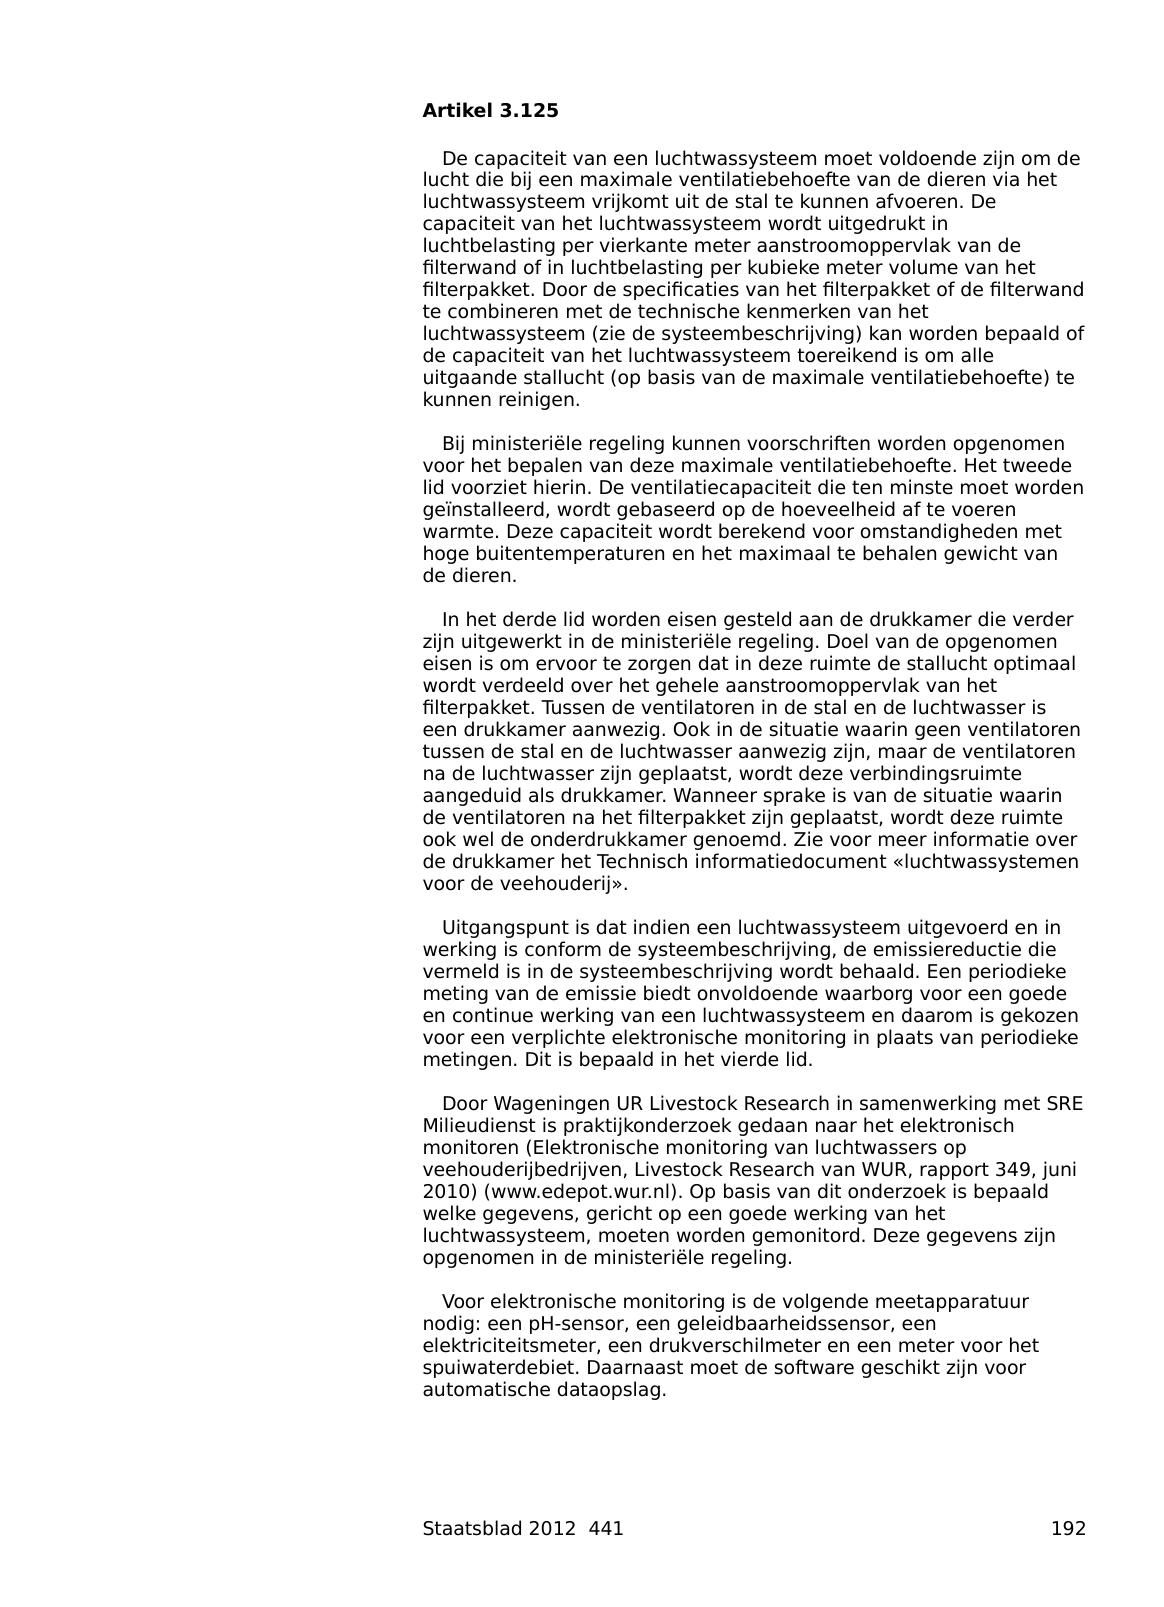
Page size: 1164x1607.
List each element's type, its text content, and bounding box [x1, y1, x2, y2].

text In het derde lid worden eisen gesteld aan de drukkamer die verder zijn uitgewerkt in de ministeriële regeling. Doel van de opgenomen eisen is om ervoor te zorgen dat in deze ruimte de stallucht optimaal wordt verdeeld over het gehele aanstroomoppervlak van het filterpakket. Tussen de ventilatoren in de stal en de luchtwasser is een drukkamer aanwezig. Ook in de situatie waarin geen ventilatoren tussen de stal en de luchtwasser aanwezig zijn, maar de ventilatoren na de luchtwasser zijn geplaatst, wordt deze verbindingsruimte aangeduid als drukkamer. Wanneer sprake is van de situatie waarin de ventilatoren na het filterpakket zijn geplaatst, wordt deze ruimte ook wel de onderdrukkamer genoemd. Zie voor meer informatie over de drukkamer het Technisch informatiedocument «luchtwassystemen voor de veehouderij». [422, 609, 1087, 895]
text Uitgangspunt is dat indien een luchtwassysteem uitgevoerd en in werking is conform de systeembeschrijving, de emissiereductie die vermeld is in de systeembeschrijving wordt behaald. Een periodieke meting van de emissie biedt onvoldoende waarborg voor een goede en continue werking van een luchtwassysteem en daarom is gekozen voor een verplichte elektronische monitoring in plaats van periodieke metingen. Dit is bepaald in het vierde lid. [422, 917, 1087, 1071]
text Door Wageningen UR Livestock Research in samenwerking met SRE Milieudienst is praktijkonderzoek gedaan naar het elektronisch monitoren (Elektronische monitoring van luchtwassers op veehouderijbedrijven, Livestock Research van WUR, rapport 349, juni 2010) (www.edepot.wur.nl). Op basis van dit onderzoek is bepaald welke gegevens, gericht op een goede werking van het luchtwassysteem, moeten worden gemonitord. Deze gegevens zijn opgenomen in de ministeriële regeling. [422, 1093, 1087, 1269]
text Voor elektronische monitoring is de volgende meetapparatuur nodig: een pH-sensor, een geleidbaarheidssensor, een elektriciteitsmeter, een drukverschilmeter en een meter voor het spuiwaterdebiet. Daarnaast moet de software geschikt zijn voor automatische dataopslag. [422, 1291, 1087, 1401]
text Bij ministeriële regeling kunnen voorschriften worden opgenomen voor het bepalen van deze maximale ventilatiebehoefte. Het tweede lid voorziet hierin. De ventilatiecapaciteit die ten minste moet worden geïnstalleerd, wordt gebaseerd op de hoeveelheid af te voeren warmte. Deze capaciteit wordt berekend voor omstandigheden met hoge buitentemperaturen en het maximaal te behalen gewicht van de dieren. [422, 433, 1087, 587]
subtitle Artikel 3.125 [422, 100, 1087, 122]
text De capaciteit van een luchtwassysteem moet voldoende zijn om de lucht die bij een maximale ventilatiebehoefte van de dieren via het luchtwassysteem vrijkomt uit de stal te kunnen afvoeren. De capaciteit van het luchtwassysteem wordt uitgedrukt in luchtbelasting per vierkante meter aanstroomoppervlak van de filterwand of in luchtbelasting per kubieke meter volume van het filterpakket. Door de specificaties van het filterpakket of de filterwand te combineren met de technische kenmerken van het luchtwassysteem (zie de systeembeschrijving) kan worden bepaald of de capaciteit van het luchtwassysteem toereikend is om alle uitgaande stallucht (op basis van de maximale ventilatiebehoefte) te kunnen reinigen. [422, 147, 1087, 411]
